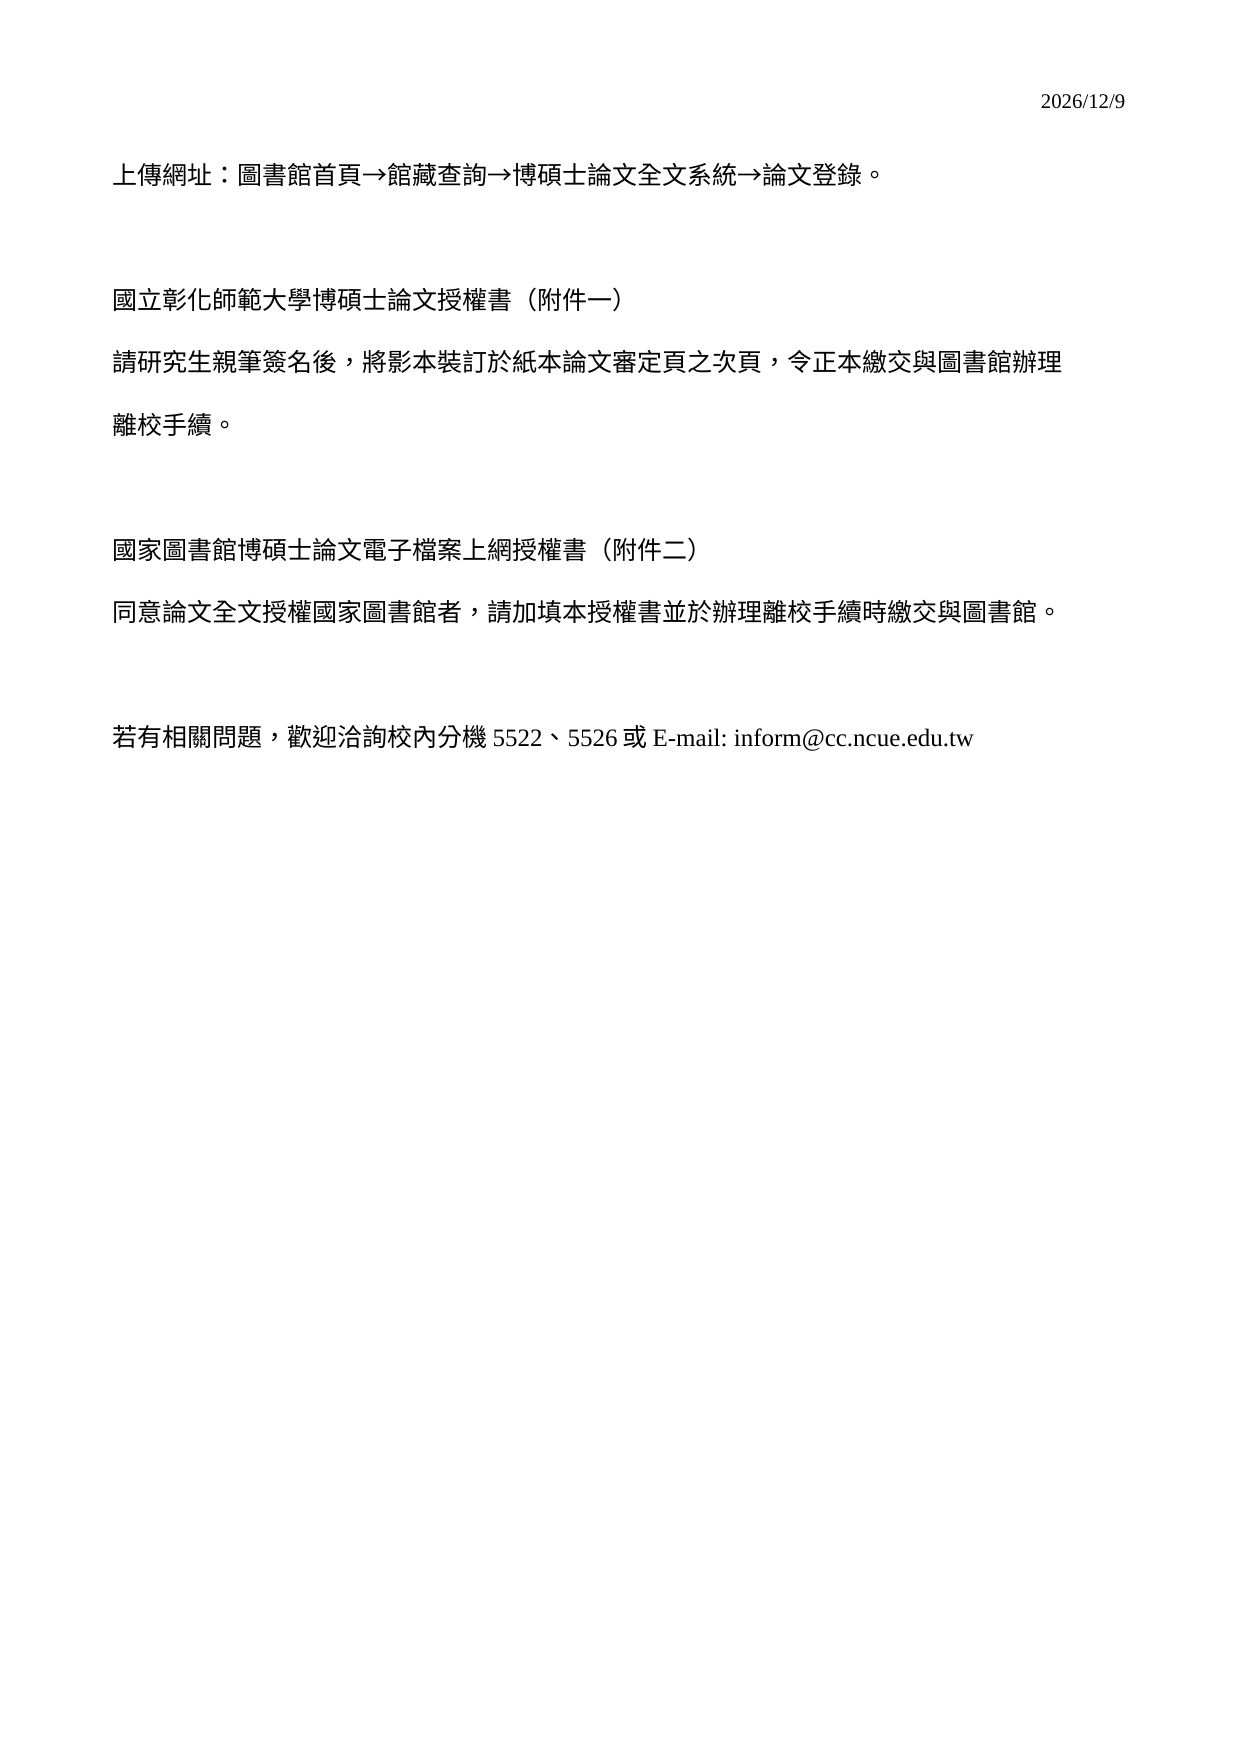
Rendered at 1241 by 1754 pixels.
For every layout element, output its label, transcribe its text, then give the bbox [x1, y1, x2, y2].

text 國家圖書館博碩士論文電子檔案上網授權書（附件二） [112, 507, 1125, 569]
text 同意論文全文授權國家圖書館者，請加填本授權書並於辦理離校手續時繳交與圖書館。 [112, 569, 1125, 632]
text 上傳網址：圖書館首頁→館藏查詢→博碩士論文全文系統→論文登錄。 [112, 132, 1125, 194]
text 離校手續。 [112, 382, 1125, 444]
text 國立彰化師範大學博碩士論文授權書（附件一） [112, 257, 1125, 319]
text 若有相關問題，歡迎洽詢校內分機5522、5526或E-mail: inform@cc.ncue.edu.tw [112, 694, 1125, 757]
text 請研究生親筆簽名後，將影本裝訂於紙本論文審定頁之次頁，令正本繳交與圖書館辦理 [112, 319, 1125, 382]
